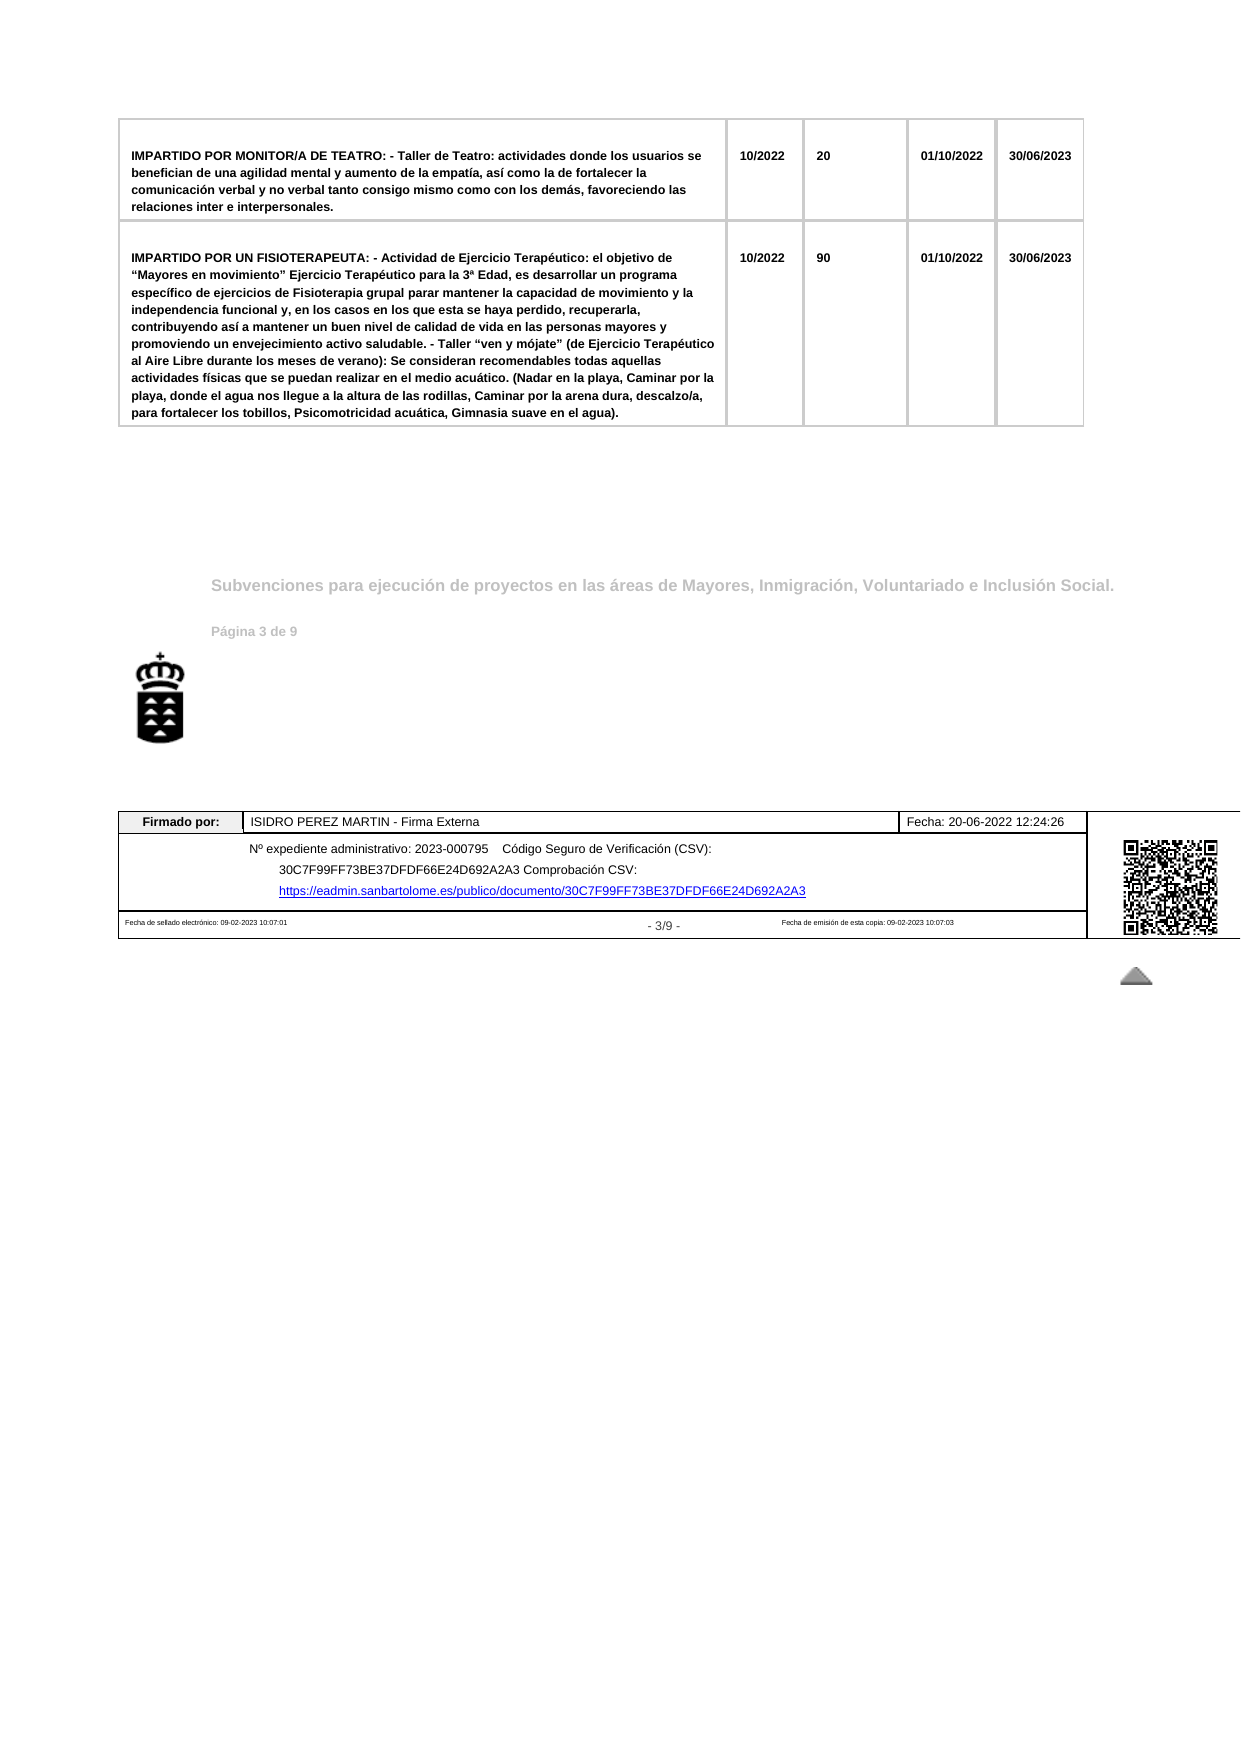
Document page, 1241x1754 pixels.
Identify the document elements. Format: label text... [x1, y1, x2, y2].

table_cell 30/06/2023 [998, 222, 1083, 425]
table_cell IMPARTIDO POR MONITOR/A DE TEATRO: - Taller de Teatro: actividades donde los usuarios se benefician de una agilidad mental y aumento de la empatía, así como la de fortalecer la comunicación verbal y no verbal tanto consigo mismo como con los demás, favoreciendo las relaciones inter e interpersonales. [120, 120, 725, 219]
table_cell 20 [805, 120, 906, 219]
table_header ISIDRO PEREZ MARTIN - Firma Externa [244, 812, 898, 832]
table_header Fecha: 20-06-2022 12:24:26 [900, 812, 1086, 832]
table_cell 01/10/2022 [909, 120, 994, 219]
table_cell 30/06/2023 [998, 120, 1083, 219]
text Subvenciones para ejecución de proyectos en las áreas de Mayores, Inmigración, Voluntariado e Inclusión Social. [211, 575, 1122, 594]
table_header [1088, 812, 1240, 938]
table_cell Fecha de sellado electrónico: 09-02-2023 10:07:01 - 3/9 - Fecha de emisión de esta copia: 09-02-2023 10:07:03 [119, 912, 1086, 938]
table_cell 10/2022 [728, 222, 802, 425]
table_cell Nº expediente administrativo: 2023-000795 Código Seguro de Verificación (CSV): 30C7F99FF73BE37DFDF66E24D692A2A3 Comprobación CSV: https://eadmin.sanbartolome.es/publico/documento/30C7F99FF73BE37DFDF66E24D692A2A3 [119, 834, 1086, 910]
table_cell 90 [805, 222, 906, 425]
text Página 3 de 9 [211, 624, 1122, 639]
table_cell 10/2022 [728, 120, 802, 219]
table_cell 01/10/2022 [909, 222, 994, 425]
table_cell IMPARTIDO POR UN FISIOTERAPEUTA: - Actividad de Ejercicio Terapéutico: el objetivo de “Mayores en movimiento” Ejercicio Terapéutico para la 3ª Edad, es desarrollar un programa específico de ejercicios de Fisioterapia grupal parar mantener la capacidad de movimiento y la independencia funcional y, en los casos en los que esta se haya perdido, recuperarla, contribuyendo así a mantener un buen nivel de calidad de vida en las personas mayores y promoviendo un envejecimiento activo saludable. - Taller “ven y mójate” (de Ejercicio Terapéutico al Aire Libre durante los meses de verano): Se consideran recomendables todas aquellas actividades físicas que se puedan realizar en el medio acuático. (Nadar en la playa, Caminar por la playa, donde el agua nos llegue a la altura de las rodillas, Caminar por la arena dura, descalzo/a, para fortalecer los tobillos, Psicomotricidad acuática, Gimnasia suave en el agua). [120, 222, 725, 425]
table_header Firmado por: [119, 812, 242, 829]
